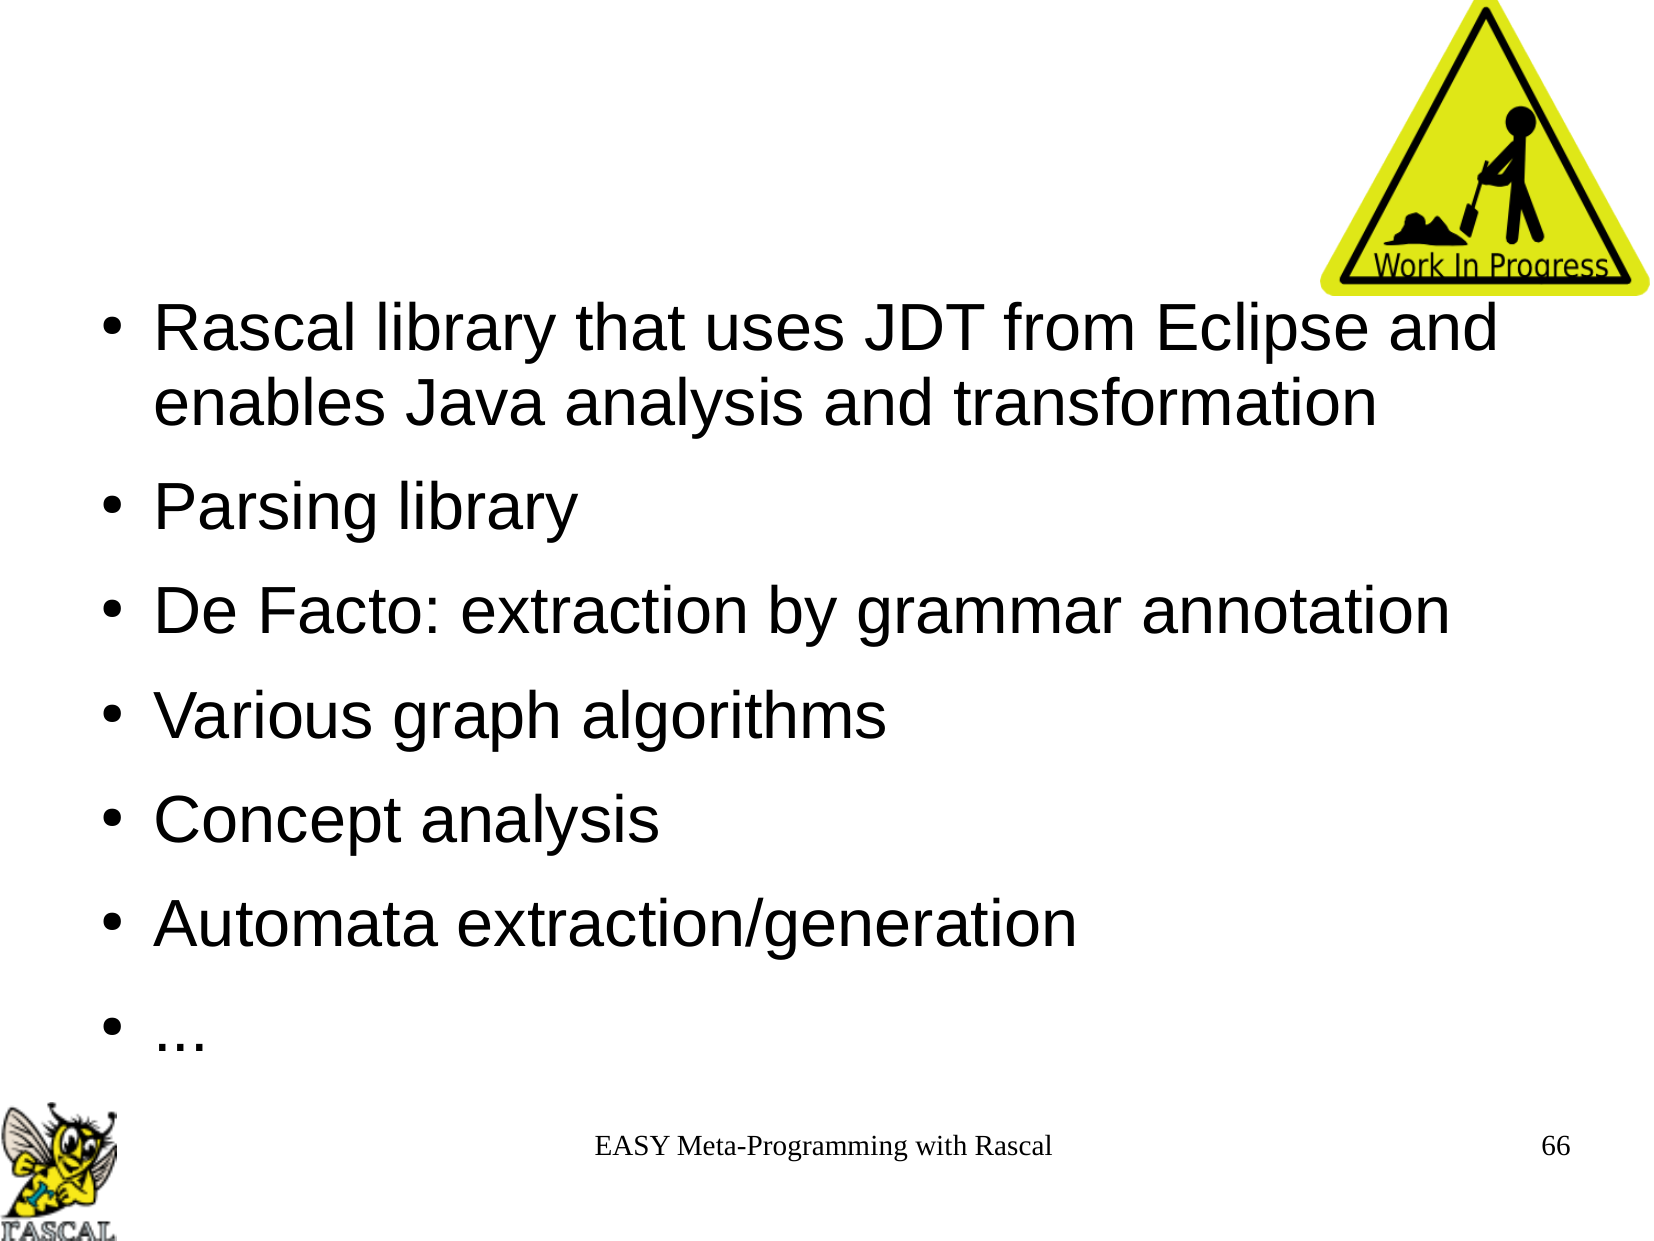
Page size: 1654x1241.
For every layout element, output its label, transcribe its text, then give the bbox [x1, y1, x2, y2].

picture [0, 1102, 117, 1241]
list Rascal library that uses JDT from Eclipse and enables Java analysis and transformation Parsing library De Facto: extraction by grammar annotation Various graph algorithms Concept analysis Automata extraction/generation ... [82, 290, 1571, 1109]
picture [1320, 0, 1650, 296]
